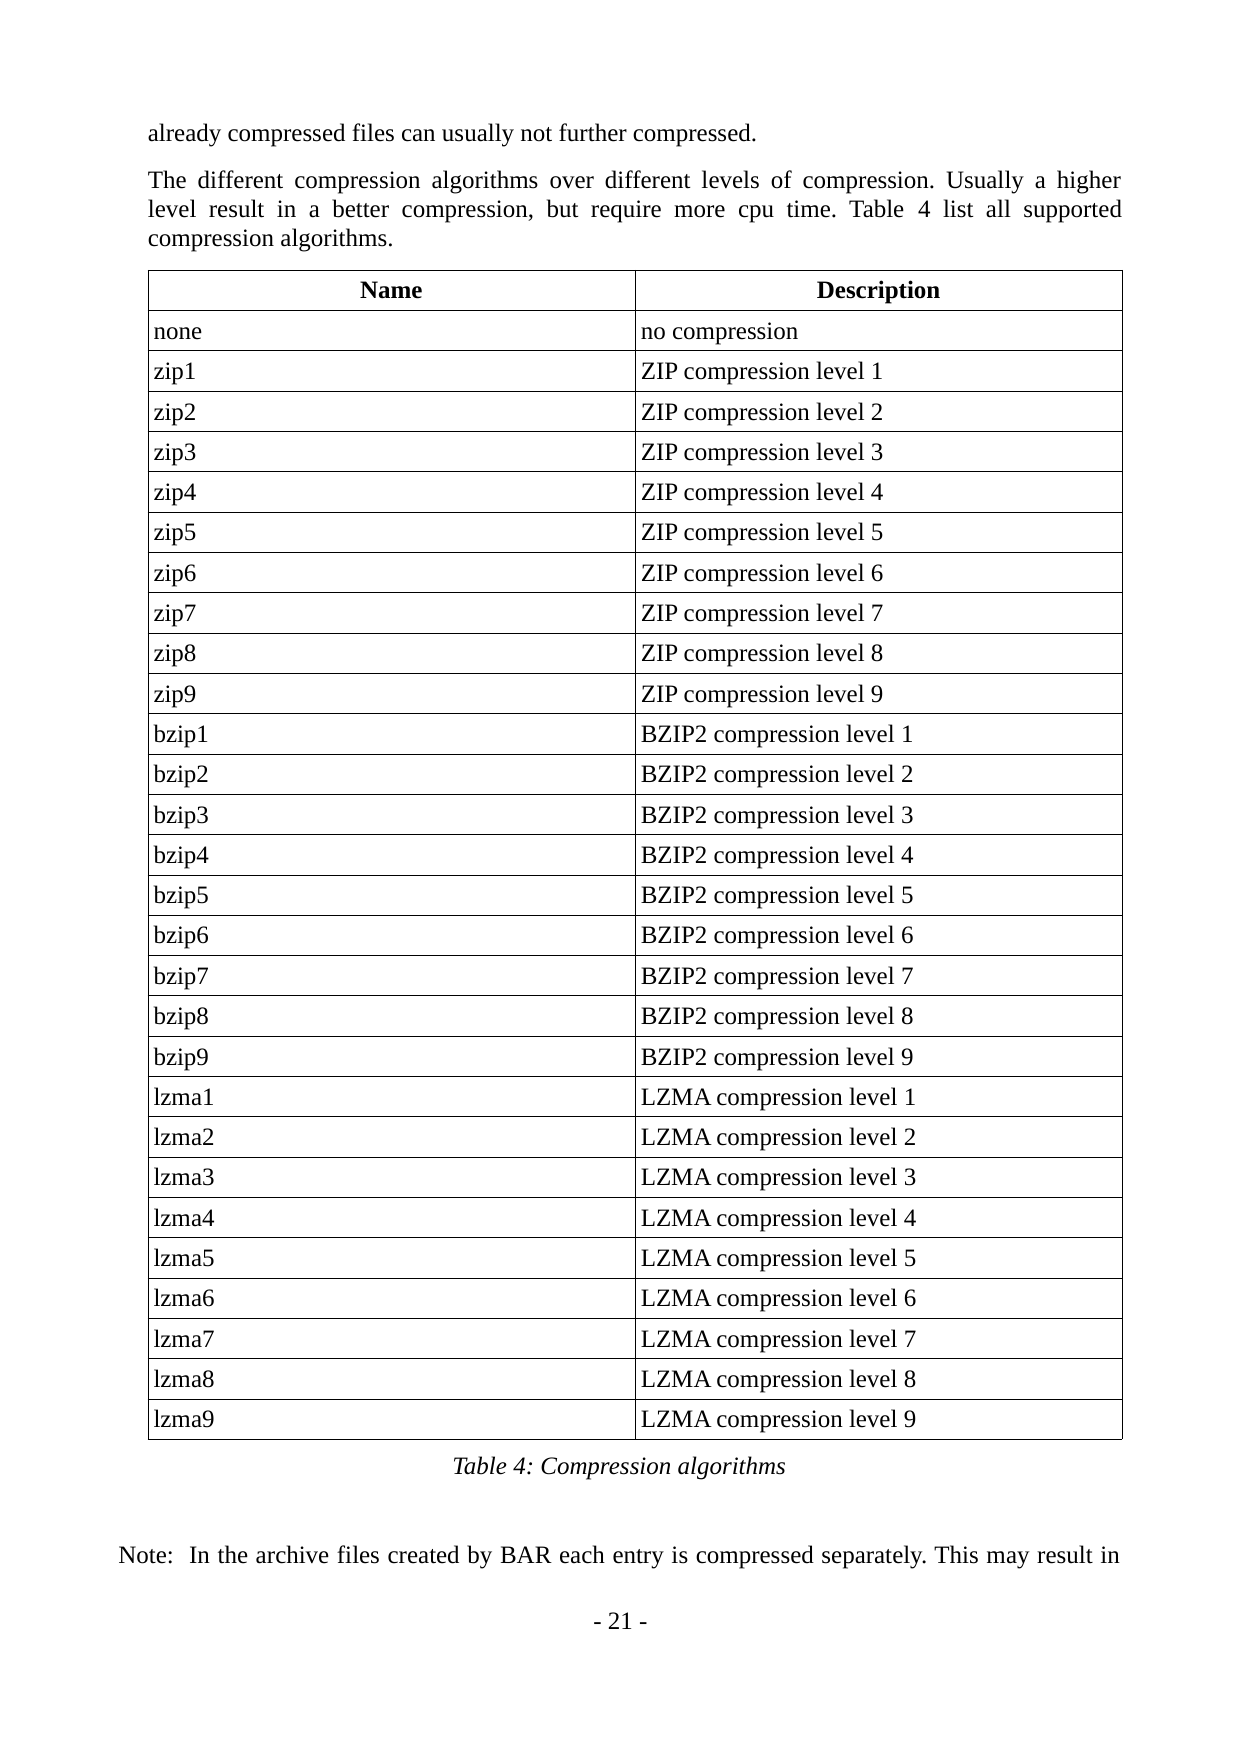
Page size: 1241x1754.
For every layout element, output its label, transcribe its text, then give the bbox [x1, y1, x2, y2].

table_cell LZMA compression level 1 [636, 1077, 1122, 1116]
table_cell lzma4 [149, 1198, 635, 1237]
table_cell lzma2 [149, 1117, 635, 1157]
table_cell no compression [636, 311, 1122, 350]
table_cell LZMA compression level 5 [636, 1238, 1122, 1278]
table_cell bzip1 [149, 714, 635, 753]
table_cell BZIP2 compression level 5 [636, 876, 1122, 915]
table_cell LZMA compression level 3 [636, 1158, 1122, 1197]
table_cell bzip9 [149, 1037, 635, 1076]
table_cell BZIP2 compression level 4 [636, 835, 1122, 874]
text Table 4: Compression algorithms [118, 1451, 1122, 1480]
table_cell zip2 [149, 392, 635, 431]
table_cell bzip7 [149, 956, 635, 995]
table_cell lzma5 [149, 1238, 635, 1278]
table_cell lzma9 [149, 1400, 635, 1439]
table_cell zip7 [149, 593, 635, 633]
table_cell ZIP compression level 6 [636, 553, 1122, 592]
table_cell zip4 [149, 472, 635, 512]
table_cell BZIP2 compression level 1 [636, 714, 1122, 753]
table_cell lzma1 [149, 1077, 635, 1116]
table_cell ZIP compression level 4 [636, 472, 1122, 512]
table_cell bzip3 [149, 795, 635, 834]
table_cell LZMA compression level 2 [636, 1117, 1122, 1157]
table_cell ZIP compression level 7 [636, 593, 1122, 633]
table_header Description [636, 271, 1122, 310]
table_cell BZIP2 compression level 8 [636, 996, 1122, 1036]
table_cell lzma6 [149, 1279, 635, 1318]
table_cell ZIP compression level 5 [636, 513, 1122, 552]
table_cell ZIP compression level 1 [636, 351, 1122, 391]
table_cell ZIP compression level 8 [636, 634, 1122, 673]
table_cell BZIP2 compression level 3 [636, 795, 1122, 834]
table_cell bzip8 [149, 996, 635, 1036]
table_cell zip9 [149, 674, 635, 713]
table_cell zip5 [149, 513, 635, 552]
text Note: In the archive files created by BAR each entry is compressed separately. This may result in [118, 1540, 1122, 1568]
table_cell zip1 [149, 351, 635, 391]
table_cell lzma7 [149, 1319, 635, 1358]
table_cell BZIP2 compression level 9 [636, 1037, 1122, 1076]
table_cell BZIP2 compression level 2 [636, 755, 1122, 794]
table_cell ZIP compression level 2 [636, 392, 1122, 431]
table_cell zip6 [149, 553, 635, 592]
table_cell bzip6 [149, 916, 635, 955]
table_cell bzip2 [149, 755, 635, 794]
table_header Name [149, 271, 635, 310]
table_cell lzma3 [149, 1158, 635, 1197]
table_cell BZIP2 compression level 7 [636, 956, 1122, 995]
table_cell bzip4 [149, 835, 635, 874]
table_cell LZMA compression level 7 [636, 1319, 1122, 1358]
text The different compression algorithms over different levels of compression. Usually a higher level result in a better compression, but require more cpu time. Table 4 list all supported compression algorithms. [148, 165, 1122, 251]
table_cell LZMA compression level 4 [636, 1198, 1122, 1237]
text already compressed files can usually not further compressed. [148, 118, 1122, 147]
table_cell zip3 [149, 432, 635, 471]
table_cell lzma8 [149, 1359, 635, 1398]
table_cell LZMA compression level 9 [636, 1400, 1122, 1439]
table_cell zip8 [149, 634, 635, 673]
table_cell none [149, 311, 635, 350]
table_cell LZMA compression level 6 [636, 1279, 1122, 1318]
table_cell ZIP compression level 3 [636, 432, 1122, 471]
table_cell LZMA compression level 8 [636, 1359, 1122, 1398]
table_cell BZIP2 compression level 6 [636, 916, 1122, 955]
table_cell bzip5 [149, 876, 635, 915]
table_cell ZIP compression level 9 [636, 674, 1122, 713]
